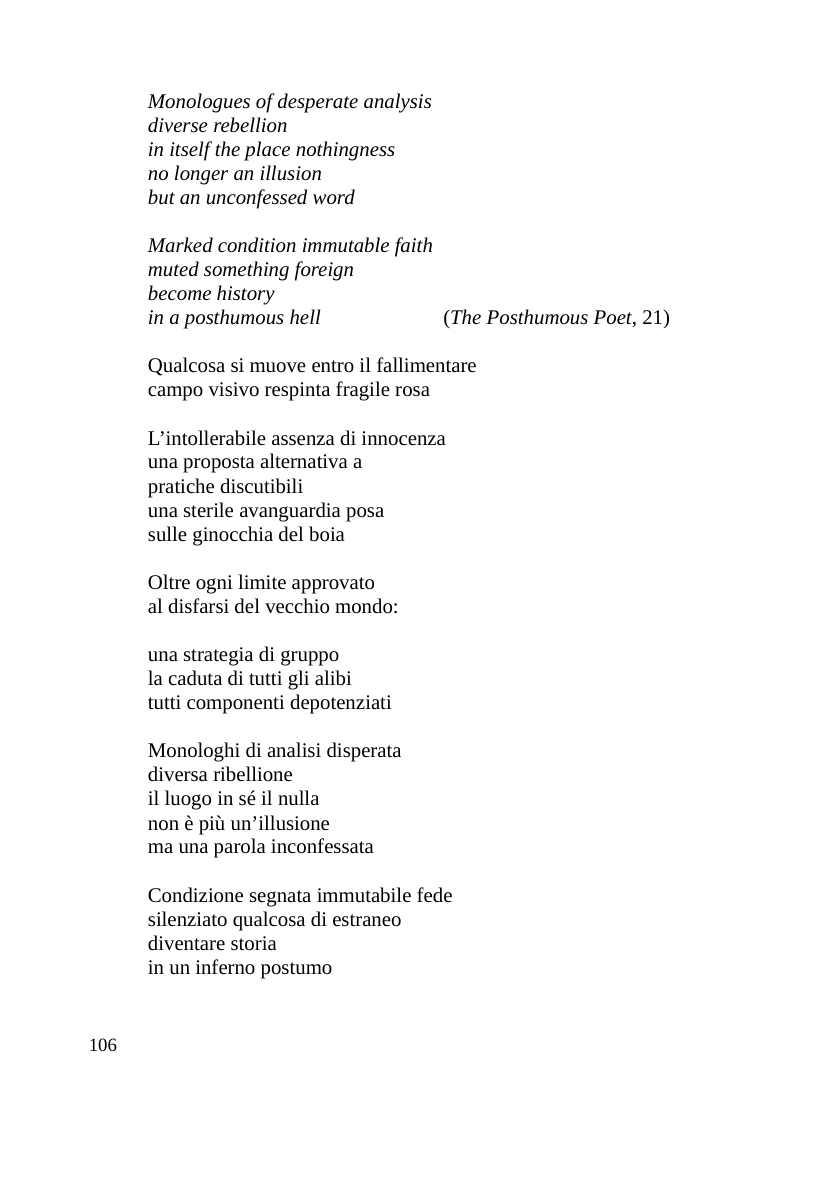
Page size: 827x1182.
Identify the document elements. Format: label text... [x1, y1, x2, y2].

text Oltre ogni limite approvato [148, 570, 709, 594]
text la caduta di tutti gli alibi [148, 666, 709, 690]
text L’intollerabile assenza di innocenza [148, 425, 709, 449]
text in un inferno postumo [148, 955, 709, 979]
text Marked condition immutable faith [148, 233, 709, 257]
text in itself the place nothingness [148, 137, 709, 161]
text but an unconfessed word [148, 185, 709, 209]
text una strategia di gruppo [148, 642, 709, 666]
text silenziato qualcosa di estraneo [148, 907, 709, 931]
text diversa ribellione [148, 762, 709, 786]
text no longer an illusion [148, 161, 709, 185]
text diverse rebellion [148, 113, 709, 137]
text Qualcosa si muove entro il fallimentare [148, 353, 709, 377]
text Monologues of desperate analysis [148, 88, 709, 113]
text muted something foreign [148, 257, 709, 281]
text sulle ginocchia del boia [148, 522, 709, 546]
text become history [148, 281, 709, 305]
text una proposta alternativa a [148, 449, 709, 473]
text campo visivo respinta fragile rosa [148, 377, 709, 401]
text diventare storia [148, 931, 709, 955]
text il luogo in sé il nulla [148, 786, 709, 810]
text Condizione segnata immutabile fede [148, 883, 709, 907]
text tutti componenti depotenziati [148, 690, 709, 714]
text in a posthumous hell (The Posthumous Poet, 21) [148, 305, 709, 329]
text al disfarsi del vecchio mondo: [148, 594, 709, 618]
text ma una parola inconfessata [148, 834, 709, 858]
text una sterile avanguardia posa [148, 498, 709, 522]
text Monologhi di analisi disperata [148, 738, 709, 762]
text pratiche discutibili [148, 473, 709, 498]
text non è più un’illusione [148, 810, 709, 834]
